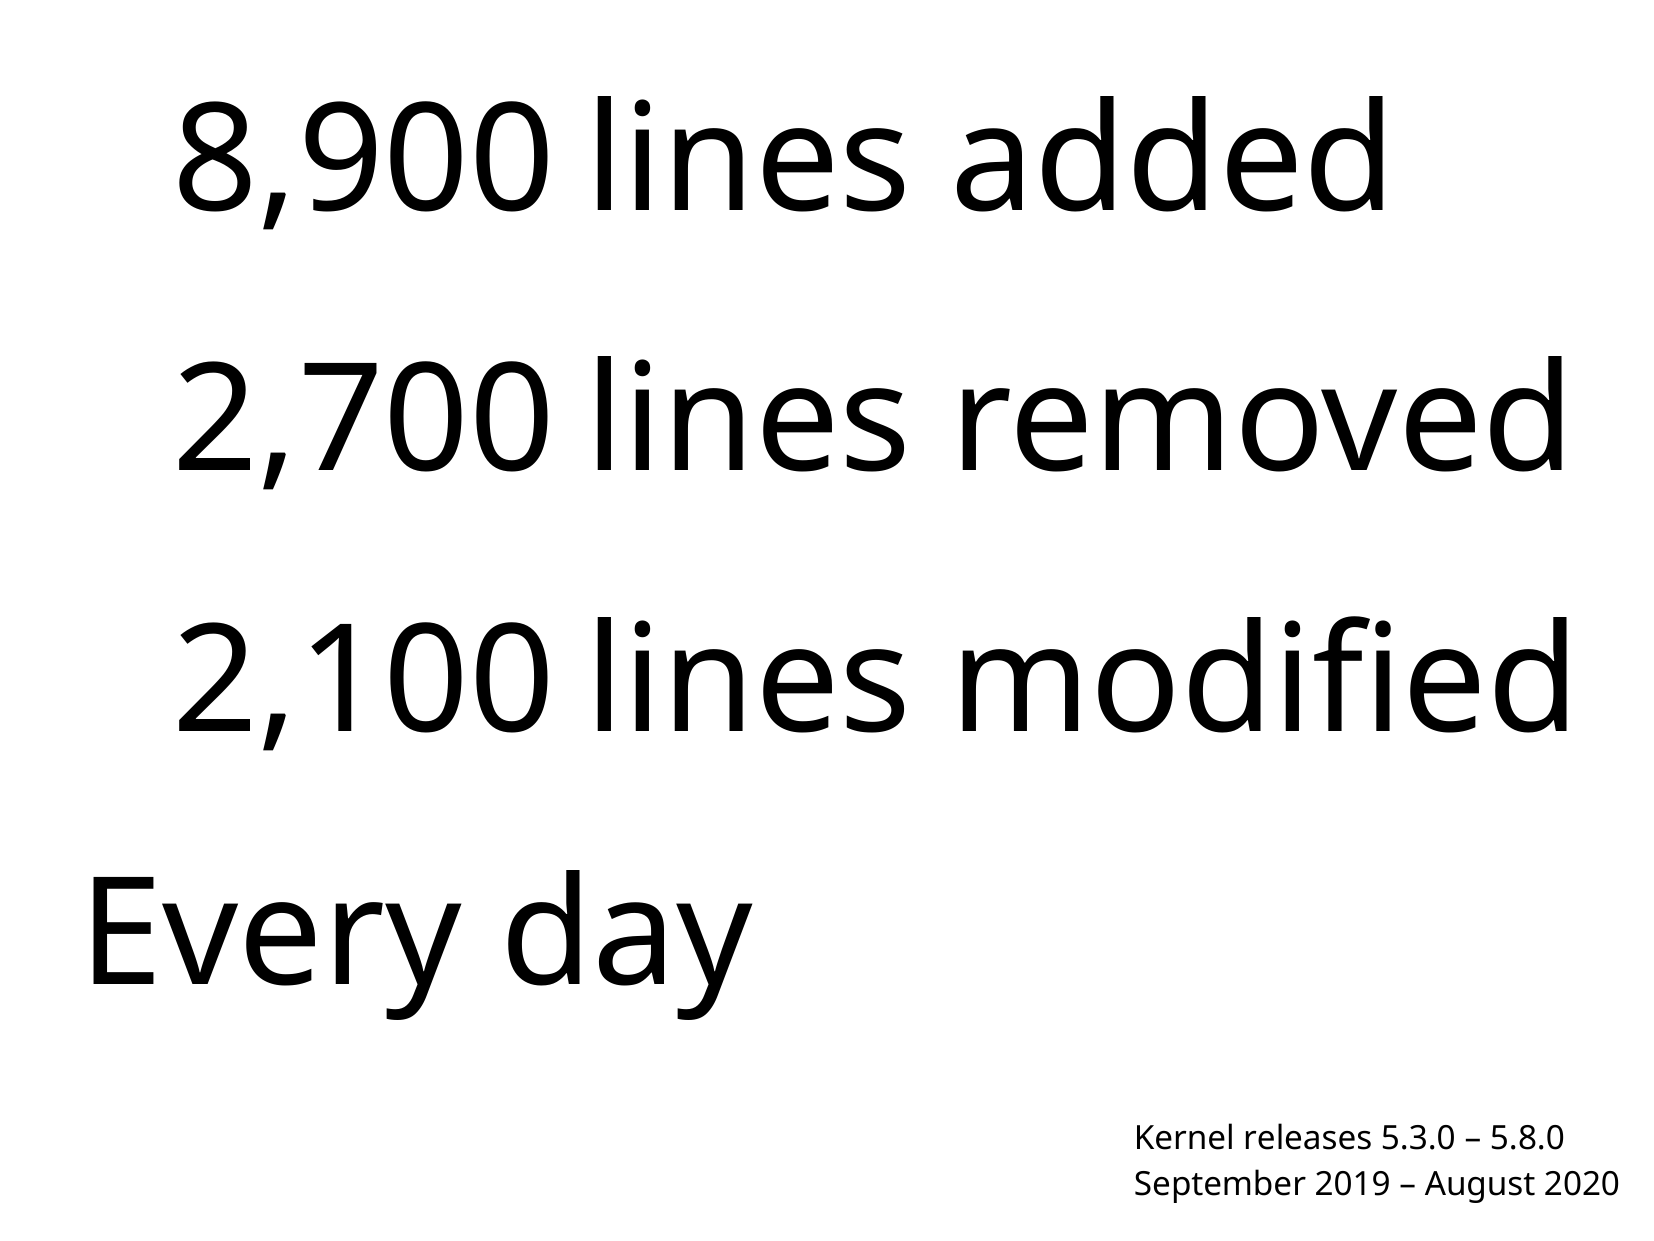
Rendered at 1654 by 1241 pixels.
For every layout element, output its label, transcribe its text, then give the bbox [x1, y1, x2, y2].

table_cell 2,100 [6, 564, 570, 824]
table_cell lines removed [571, 304, 1648, 563]
text_box Every day [64, 817, 1654, 1078]
table_cell lines modified [571, 564, 1648, 824]
table_cell 2,700 [6, 304, 570, 563]
table_header 8,900 [6, 43, 570, 303]
text_box Kernel releases 5.3.0 – 5.8.0 September 2019 – August 2020 [1119, 1107, 1645, 1233]
table_header lines added [571, 43, 1648, 303]
